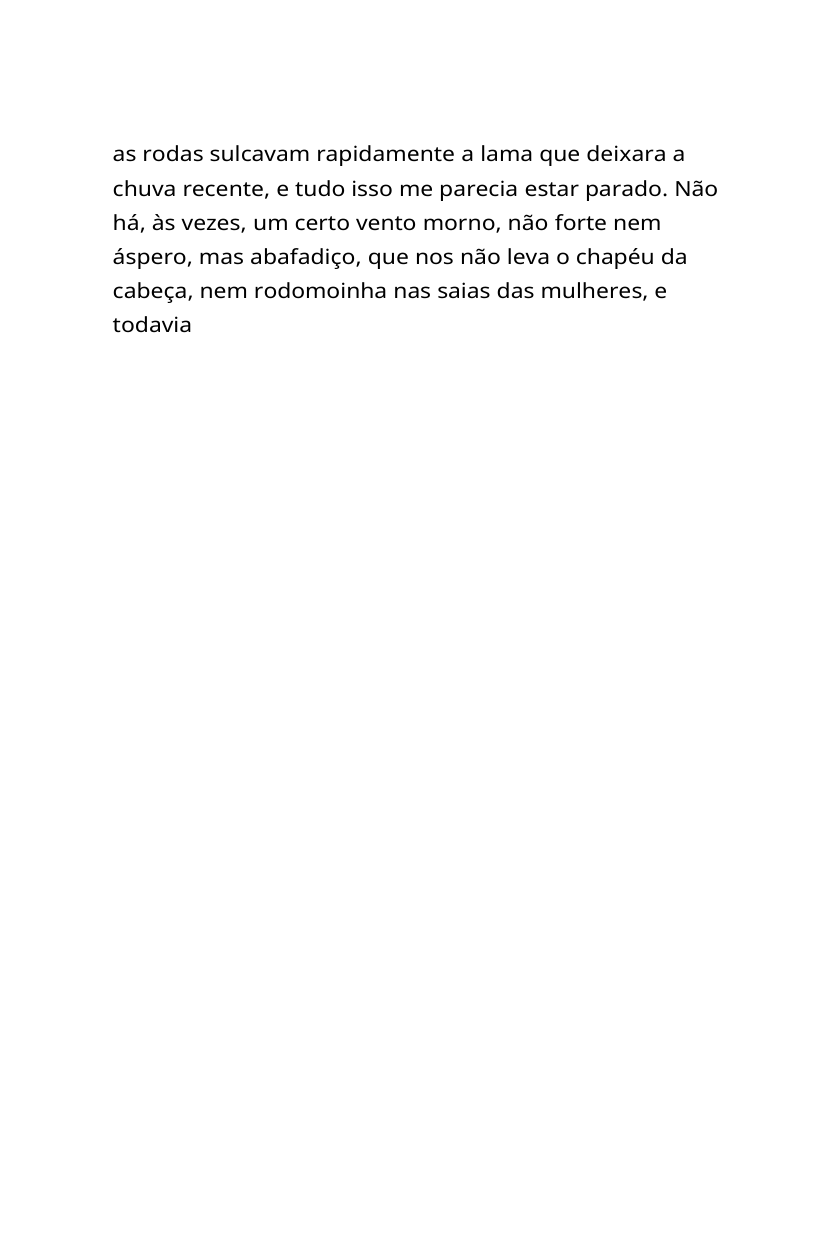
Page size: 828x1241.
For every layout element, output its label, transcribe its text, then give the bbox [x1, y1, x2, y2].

text as rodas sulcavam rapidamente a lama que deixara a chuva recente, e tudo isso me parecia estar parado. Não há, às vezes, um certo vento morno, não forte nem áspero, mas abafadiço, que nos não leva o chapéu da cabeça, nem rodomoinha nas saias das mulheres, e todavia [112, 139, 745, 338]
